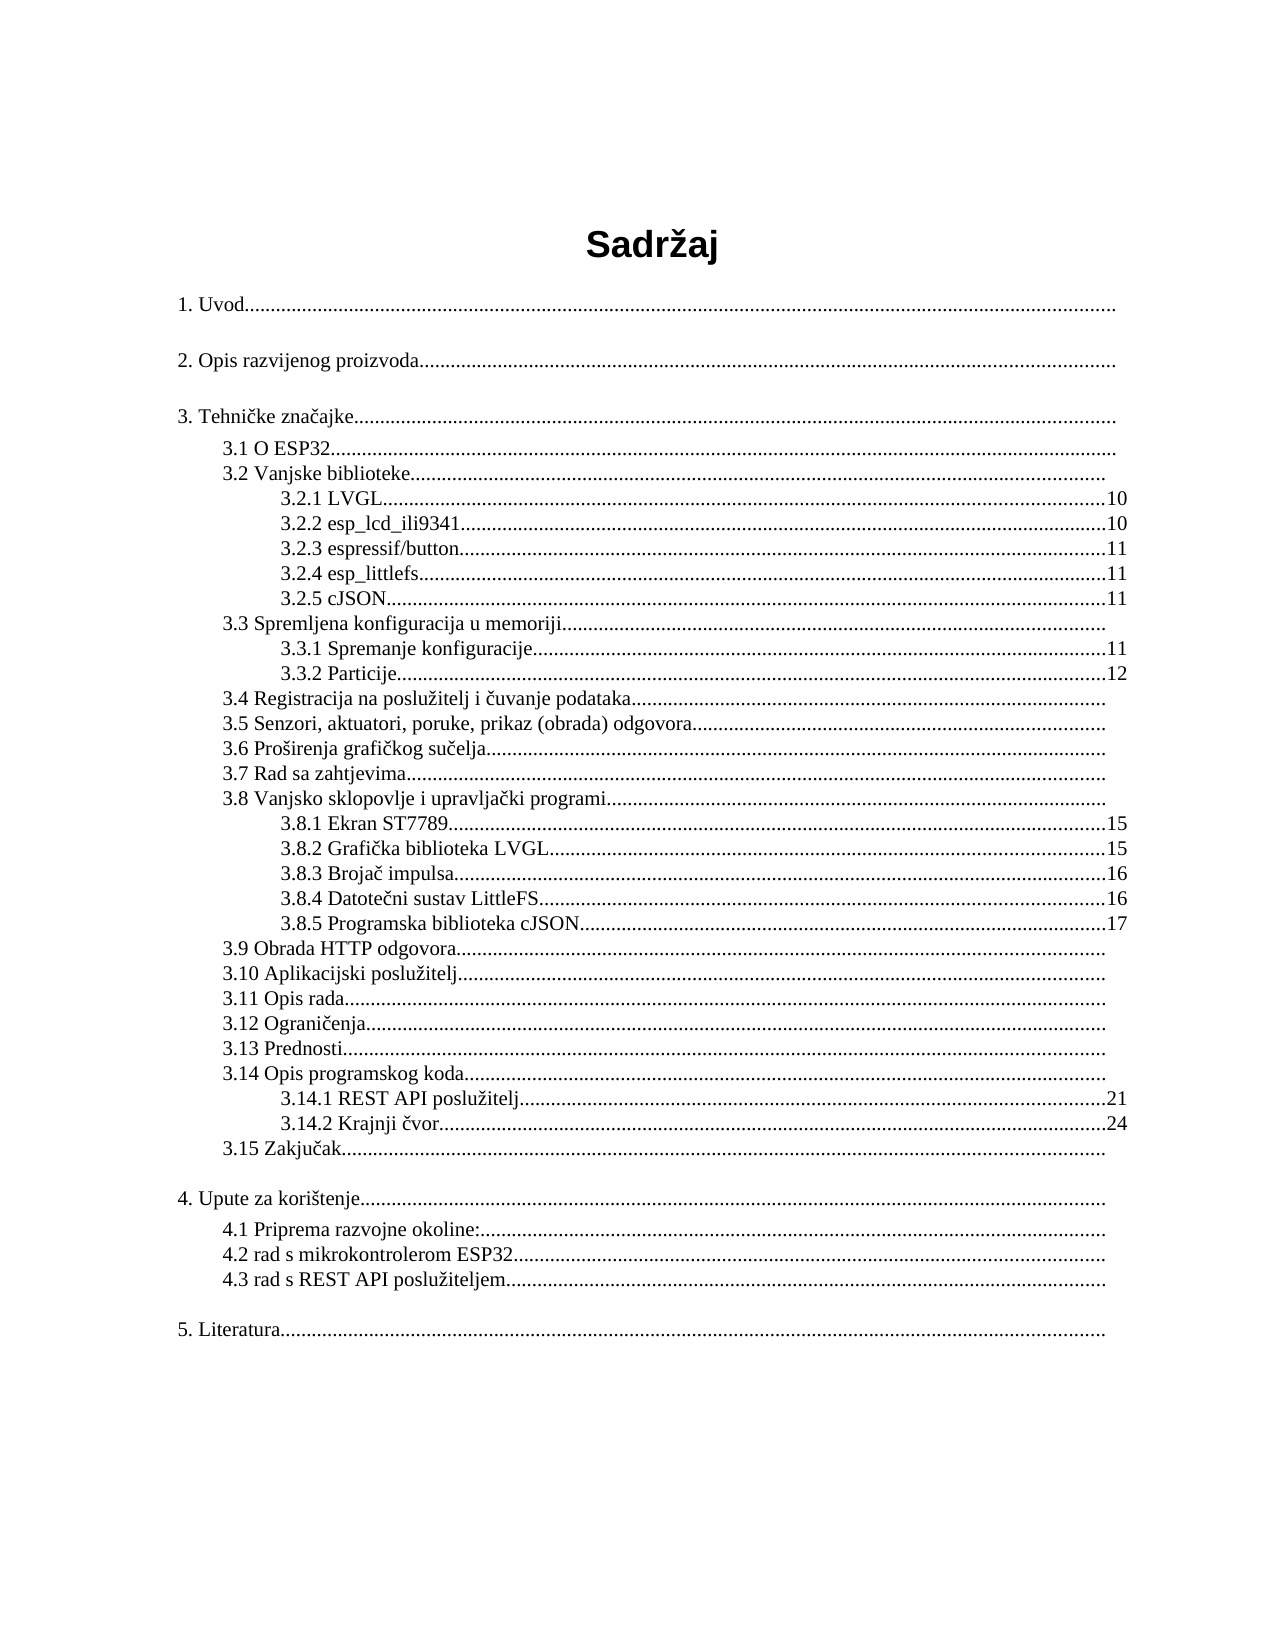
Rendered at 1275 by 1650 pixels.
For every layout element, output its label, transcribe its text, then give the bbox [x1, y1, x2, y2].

text 3.8.5 Programska biblioteka cJSON 17 [280, 909, 1127, 934]
text 3.13 Prednosti 21 [222, 1034, 1052, 1059]
text 3.14.1 REST API poslužitelj 21 [280, 1084, 1127, 1109]
text 3.10 Aplikacijski poslužitelj 18 [222, 959, 1052, 984]
text 2. Opis razvijenog proizvoda 7 [177, 347, 1052, 372]
text 3.8 Vanjsko sklopovlje i upravljački programi 15 [222, 784, 1052, 809]
text 3.2.5 cJSON 11 [280, 584, 1127, 609]
text 4. Upute za korištenje 32 [177, 1184, 1052, 1209]
text 3.14.2 Krajnji čvor 24 [280, 1109, 1127, 1134]
text 4.3 rad s REST API poslužiteljem 34 [222, 1266, 1052, 1291]
text 3.9 Obrada HTTP odgovora 17 [222, 934, 1052, 959]
text 4.2 rad s mikrokontrolerom ESP32 33 [222, 1241, 1052, 1266]
text 3.2 Vanjske biblioteke 10 [222, 459, 1052, 484]
text 3.7 Rad sa zahtjevima 13 [222, 759, 1052, 784]
text 3.8.1 Ekran ST7789 15 [280, 809, 1127, 834]
text 3.2.4 esp_littlefs 11 [280, 559, 1127, 584]
text 3. Tehničke značajke 8 [177, 403, 1052, 428]
text 3.2.3 espressif/button 11 [280, 534, 1127, 559]
text 3.3 Spremljena konfiguracija u memoriji 11 [222, 609, 1052, 634]
text 3.12 Ograničenja 21 [222, 1009, 1052, 1034]
text 3.8.3 Brojač impulsa 16 [280, 859, 1127, 884]
text 3.2.2 esp_lcd_ili9341 10 [280, 509, 1127, 534]
text 3.1 O ESP32 9 [222, 434, 1052, 459]
text 3.8.2 Grafička biblioteka LVGL 15 [280, 834, 1127, 859]
text 3.6 Proširenja grafičkog sučelja 12 [222, 734, 1052, 759]
text 3.5 Senzori, aktuatori, poruke, prikaz (obrada) odgovora 12 [222, 709, 1052, 734]
text 3.14 Opis programskog koda 21 [222, 1059, 1052, 1084]
text 3.3.1 Spremanje konfiguracije 11 [280, 634, 1127, 659]
text 3.4 Registracija na poslužitelj i čuvanje podataka 12 [222, 684, 1052, 709]
text 1. Uvod 6 [177, 291, 1052, 316]
title Sadržaj [177, 223, 1127, 266]
text 3.2.1 LVGL 10 [280, 484, 1127, 509]
text 3.11 Opis rada 19 [222, 984, 1052, 1009]
text 3.8.4 Datotečni sustav LittleFS 16 [280, 884, 1127, 909]
text 3.3.2 Particije 12 [280, 659, 1127, 684]
text 3.15 Zakjučak 31 [222, 1134, 1052, 1159]
text 5. Literatura 35 [177, 1316, 1052, 1341]
text 4.1 Priprema razvojne okoline: 32 [222, 1216, 1052, 1241]
